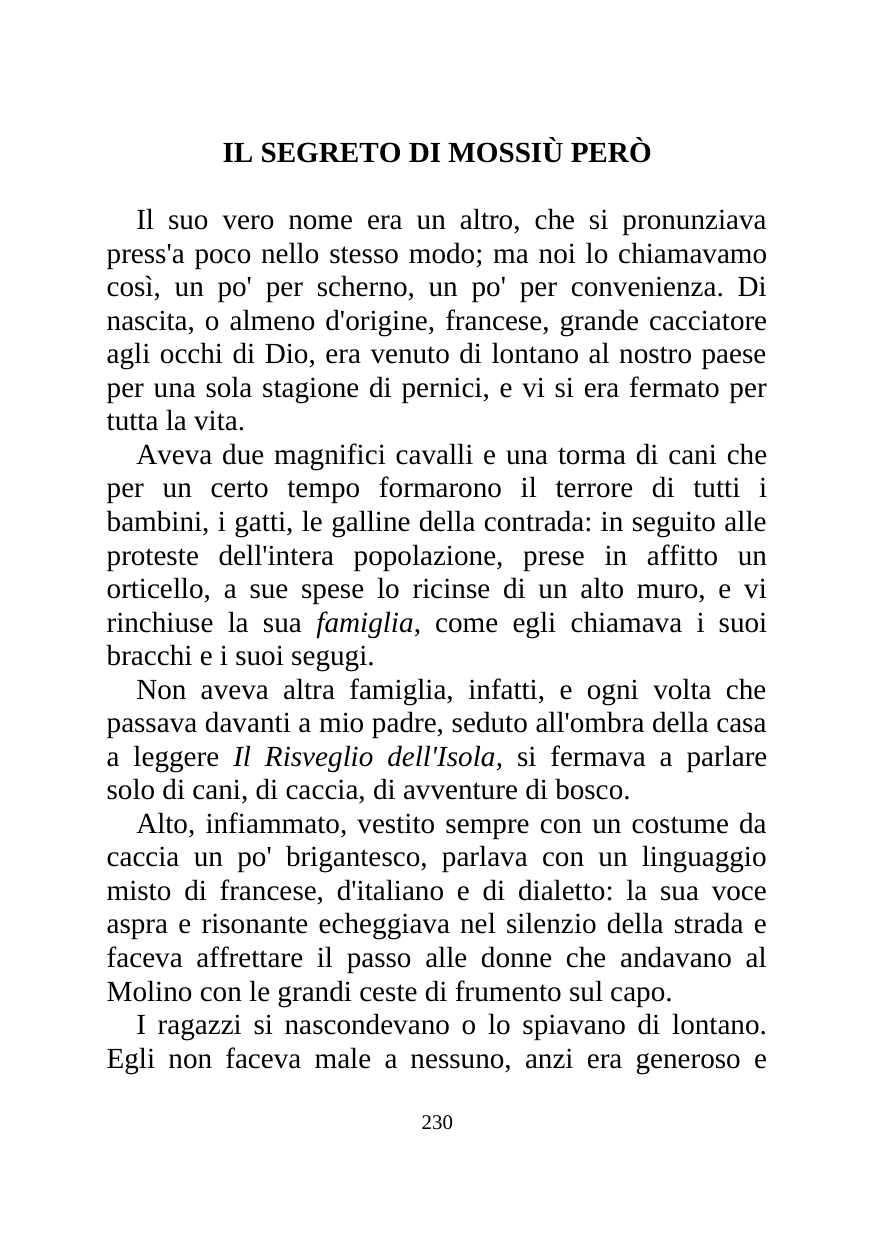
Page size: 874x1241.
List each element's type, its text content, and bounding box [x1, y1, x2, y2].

text Aveva due magnifici cavalli e una torma di cani che per un certo tempo formarono il terrore di tutti i bambini, i gatti, le galline della contrada: in seguito alle proteste dell'intera popolazione, prese in affitto un orticello, a sue spese lo ricinse di un alto muro, e vi rinchiuse la sua famiglia, come egli chiamava i suoi bracchi e i suoi segugi. [106, 437, 768, 672]
text Il suo vero nome era un altro, che si pronunziava press'a poco nello stesso modo; ma noi lo chiamavamo così, un po' per scherno, un po' per convenienza. Di nascita, o almeno d'origine, francese, grande cacciatore agli occhi di Dio, era venuto di lontano al nostro paese per una sola stagione di pernici, e vi si era fermato per tutta la vita. [106, 202, 768, 437]
text Non aveva altra famiglia, infatti, e ogni volta che passava davanti a mio padre, seduto all'ombra della casa a leggere Il Risveglio dell'Isola, si fermava a parlare solo di cani, di caccia, di avventure di bosco. [106, 672, 768, 806]
text Alto, infiammato, vestito sempre con un costume da caccia un po' brigantesco, parlava con un linguaggio misto di francese, d'italiano e di dialetto: la sua voce aspra e risonante echeggiava nel silenzio della strada e faceva affrettare il passo alle donne che andavano al Molino con le grandi ceste di frumento sul capo. [106, 806, 768, 1007]
text I ragazzi si nascondevano o lo spiavano di lontano. Egli non faceva male a nessuno, anzi era generoso e [106, 1007, 768, 1074]
text IL SEGRETO DI MOSSIÙ PERÒ [106, 135, 768, 169]
